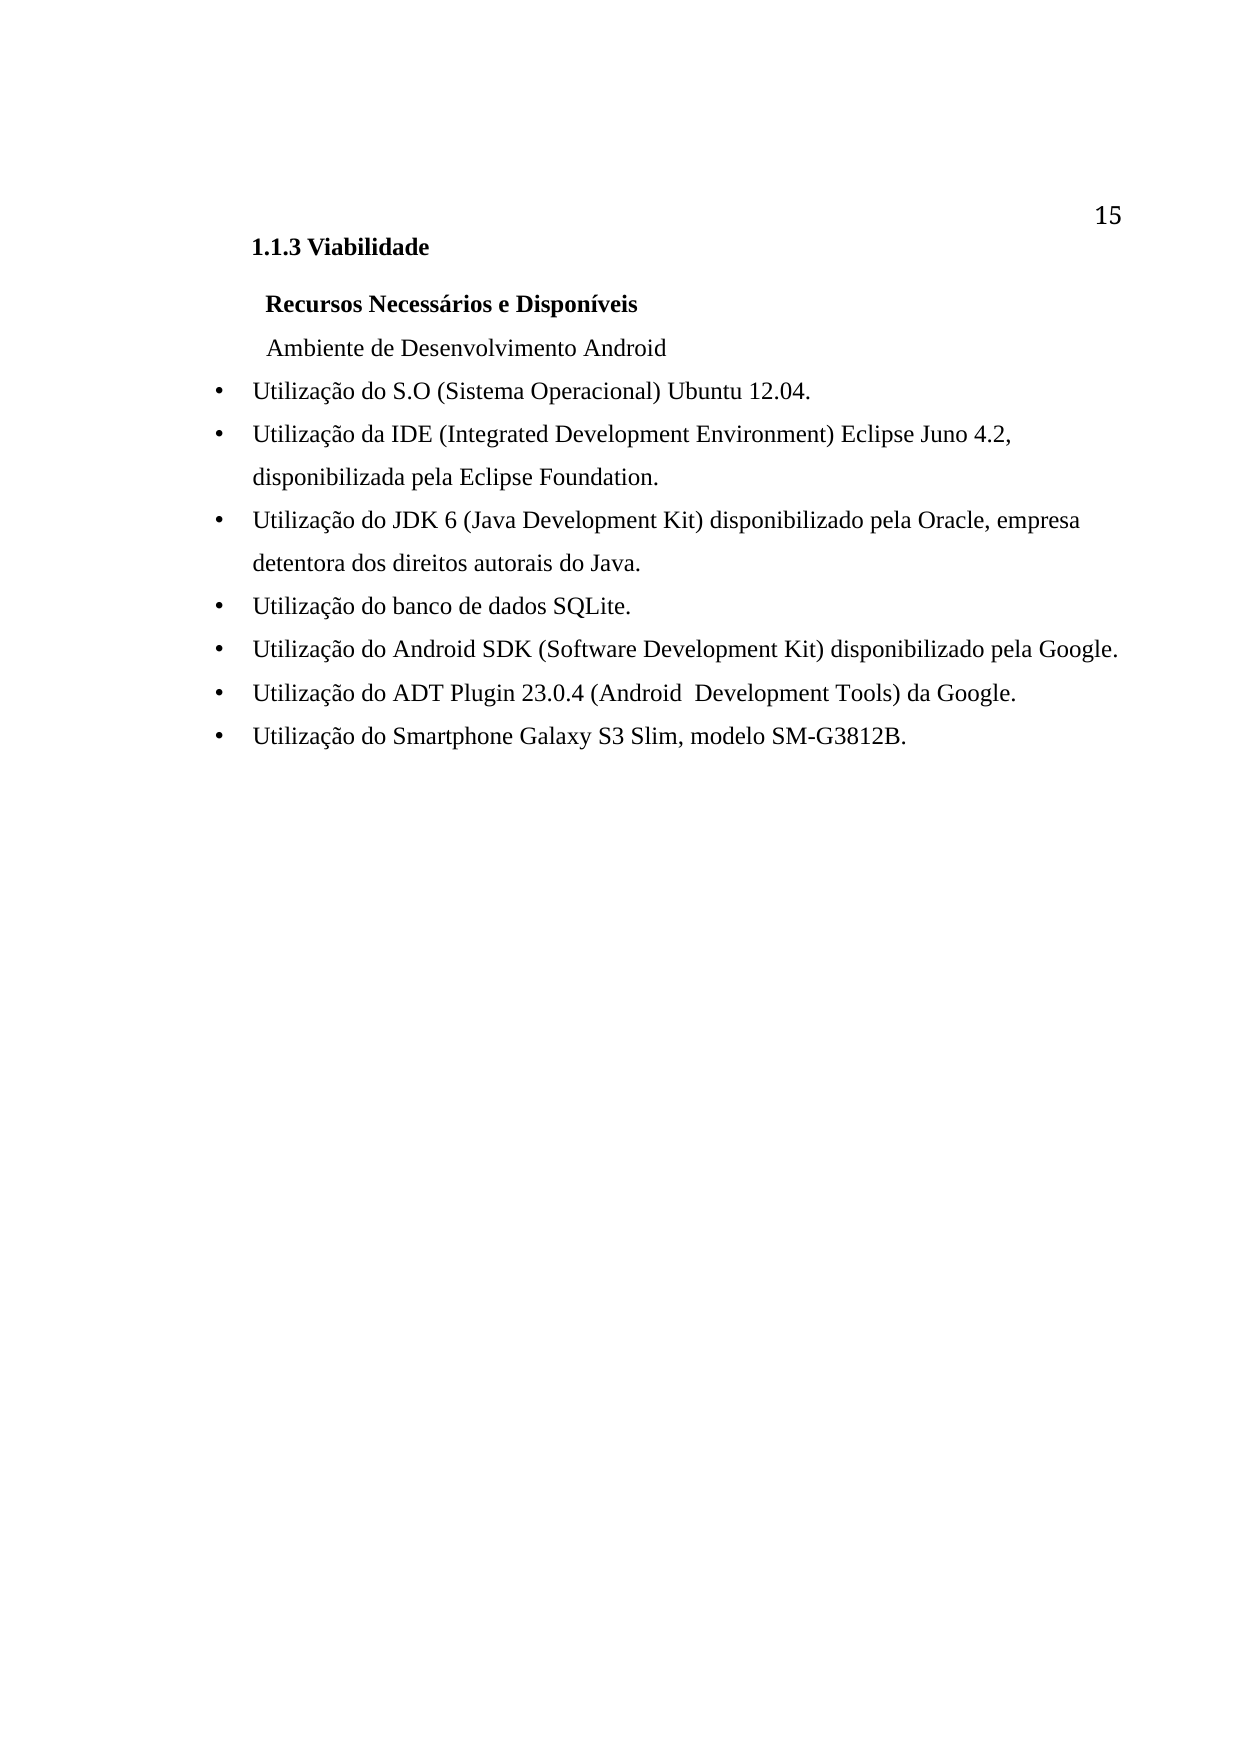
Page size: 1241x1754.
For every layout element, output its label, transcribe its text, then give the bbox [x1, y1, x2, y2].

list Utilização do JDK 6 (Java Development Kit) disponibilizado pela Oracle, empresa detentora dos direitos autorais do Java. [215, 505, 1122, 577]
text 1.1.3 Viabilidade [177, 232, 1122, 261]
list Utilização do Android SDK (Software Development Kit) disponibilizado pela Google. [215, 634, 1122, 663]
list Utilização do Smartphone Galaxy S3 Slim, modelo SM-G3812B. [215, 721, 1122, 749]
text Ambiente de Desenvolvimento Android [177, 333, 1122, 361]
list Utilização do ADT Plugin 23.0.4 (Android Development Tools) da Google. [215, 678, 1122, 706]
list Utilização do banco de dados SQLite. [215, 591, 1122, 620]
list Utilização do S.O (Sistema Operacional) Ubuntu 12.04. [215, 376, 1122, 404]
text Recursos Necessários e Disponíveis [177, 289, 1122, 318]
list Utilização da IDE (Integrated Development Environment) Eclipse Juno 4.2, disponibilizada pela Eclipse Foundation. [215, 419, 1122, 491]
